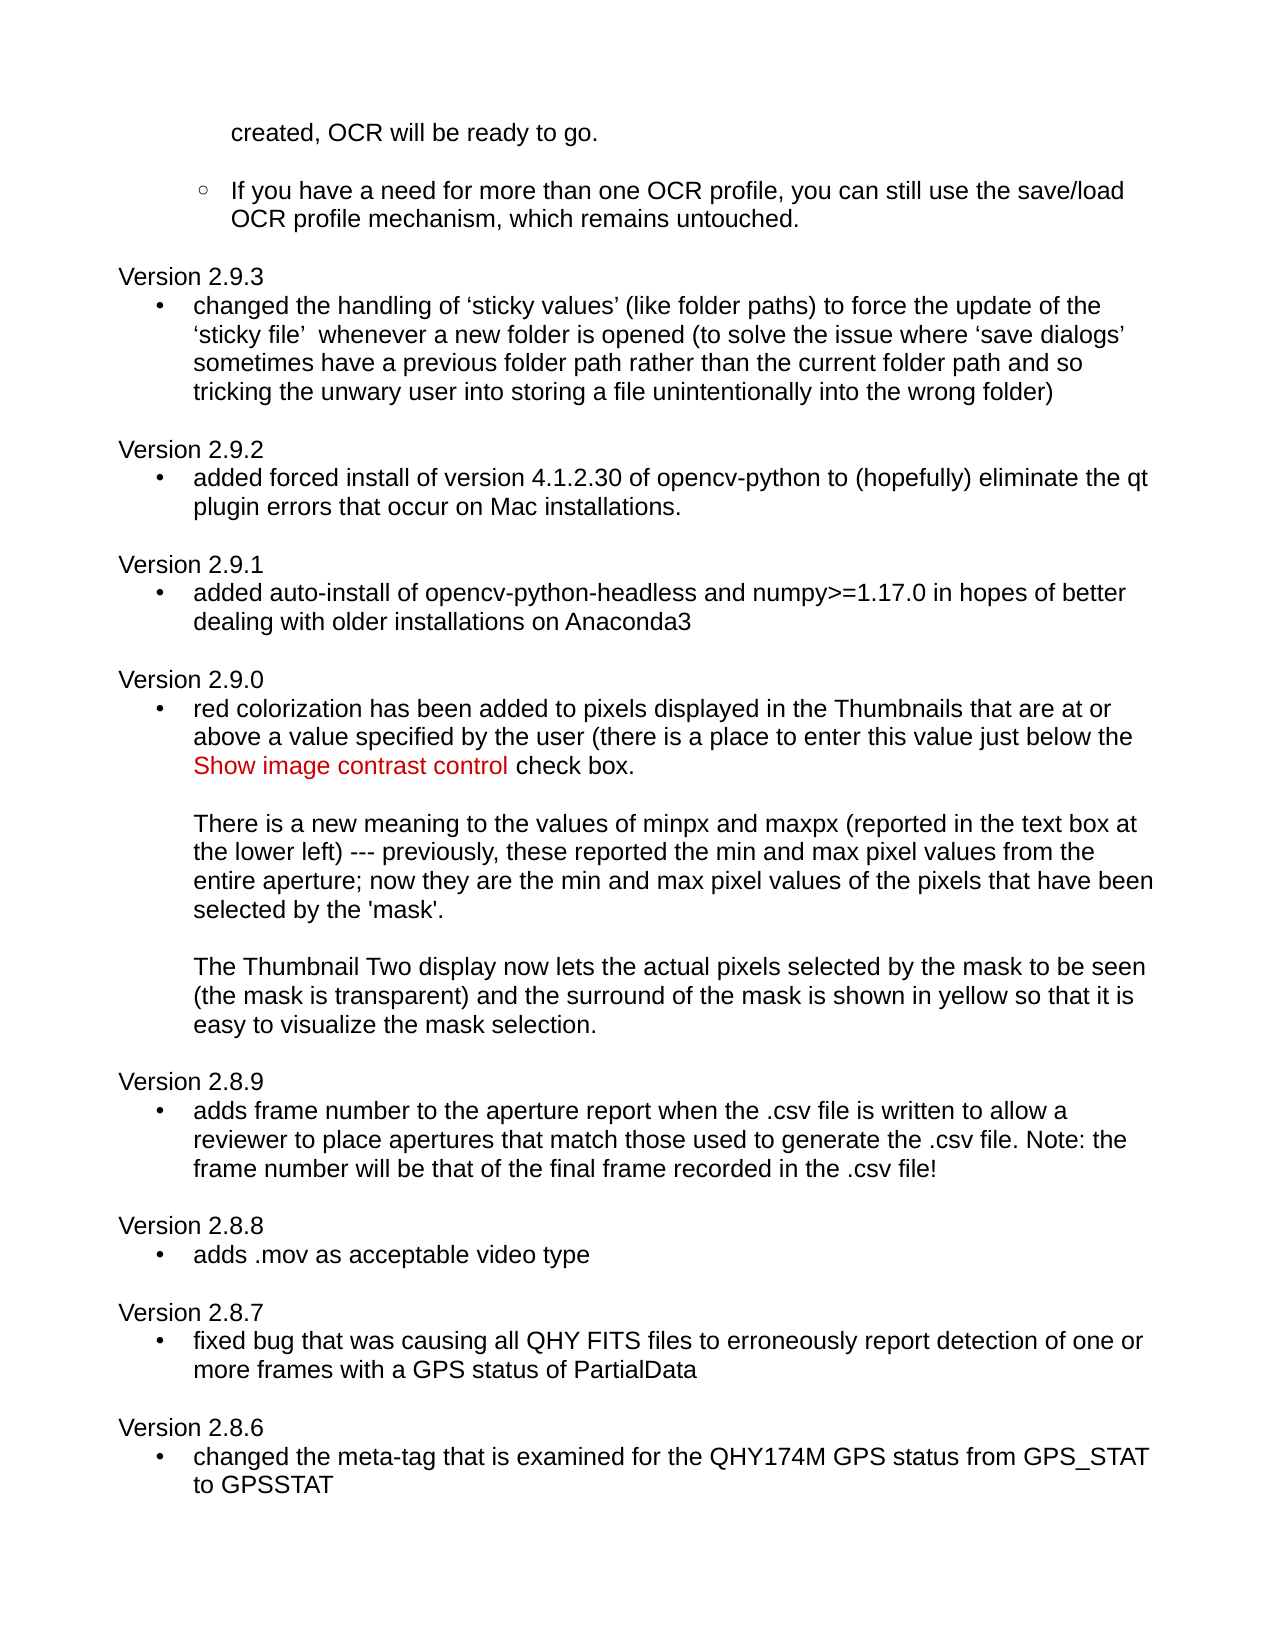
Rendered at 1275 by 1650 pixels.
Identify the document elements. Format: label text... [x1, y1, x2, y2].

text Version 2.8.9 [118, 1067, 1157, 1096]
text Version 2.9.0 [118, 665, 1157, 693]
list adds .mov as acceptable video type [156, 1240, 1157, 1298]
list changed the handling of ‘sticky values’ (like folder paths) to force the update of the ‘sticky file’ whenever a new folder is opened (to solve the issue where ‘save dialogs’ sometimes have a previous folder path rather than the current folder path and so tricking the unwary user into storing a file unintentionally into the wrong folder) [156, 291, 1157, 406]
text Version 2.9.2 [118, 434, 1157, 463]
text Version 2.8.7 [118, 1298, 1157, 1326]
text Version 2.8.8 [118, 1211, 1157, 1240]
list added forced install of version 4.1.2.30 of opencv-python to (hopefully) eliminate the qt plugin errors that occur on Mac installations. [156, 463, 1157, 550]
list red colorization has been added to pixels displayed in the Thumbnails that are at or above a value specified by the user (there is a place to enter this value just below the Show image contrast control check box. There is a new meaning to the values of minpx and maxpx (reported in the text box at the lower left) --- previously, these reported the min and max pixel values from the entire aperture; now they are the min and max pixel values of the pixels that have been selected by the 'mask'. The Thumbnail Two display now lets the actual pixels selected by the mask to be seen (the mask is transparent) and the surround of the mask is shown in yellow so that it is easy to visualize the mask selection. [156, 693, 1157, 1067]
list created, OCR will be ready to go. [193, 118, 1157, 176]
list If you have a need for more than one OCR profile, you can still use the save/load OCR profile mechanism, which remains untouched. [193, 176, 1157, 262]
list added auto-install of opencv-python-headless and numpy>=1.17.0 in hopes of better dealing with older installations on Anaconda3 [156, 578, 1157, 665]
text Version 2.8.6 [118, 1413, 1157, 1441]
list fixed bug that was causing all QHY FITS files to erroneously report detection of one or more frames with a GPS status of PartialData [156, 1326, 1157, 1413]
text Version 2.9.3 [118, 262, 1157, 291]
text Version 2.9.1 [118, 550, 1157, 578]
list adds frame number to the aperture report when the .csv file is written to allow a reviewer to place apertures that match those used to generate the .csv file. Note: the frame number will be that of the final frame recorded in the .csv file! [156, 1096, 1157, 1211]
list changed the meta-tag that is examined for the QHY174M GPS status from GPS_STAT to GPSSTAT [156, 1441, 1157, 1528]
